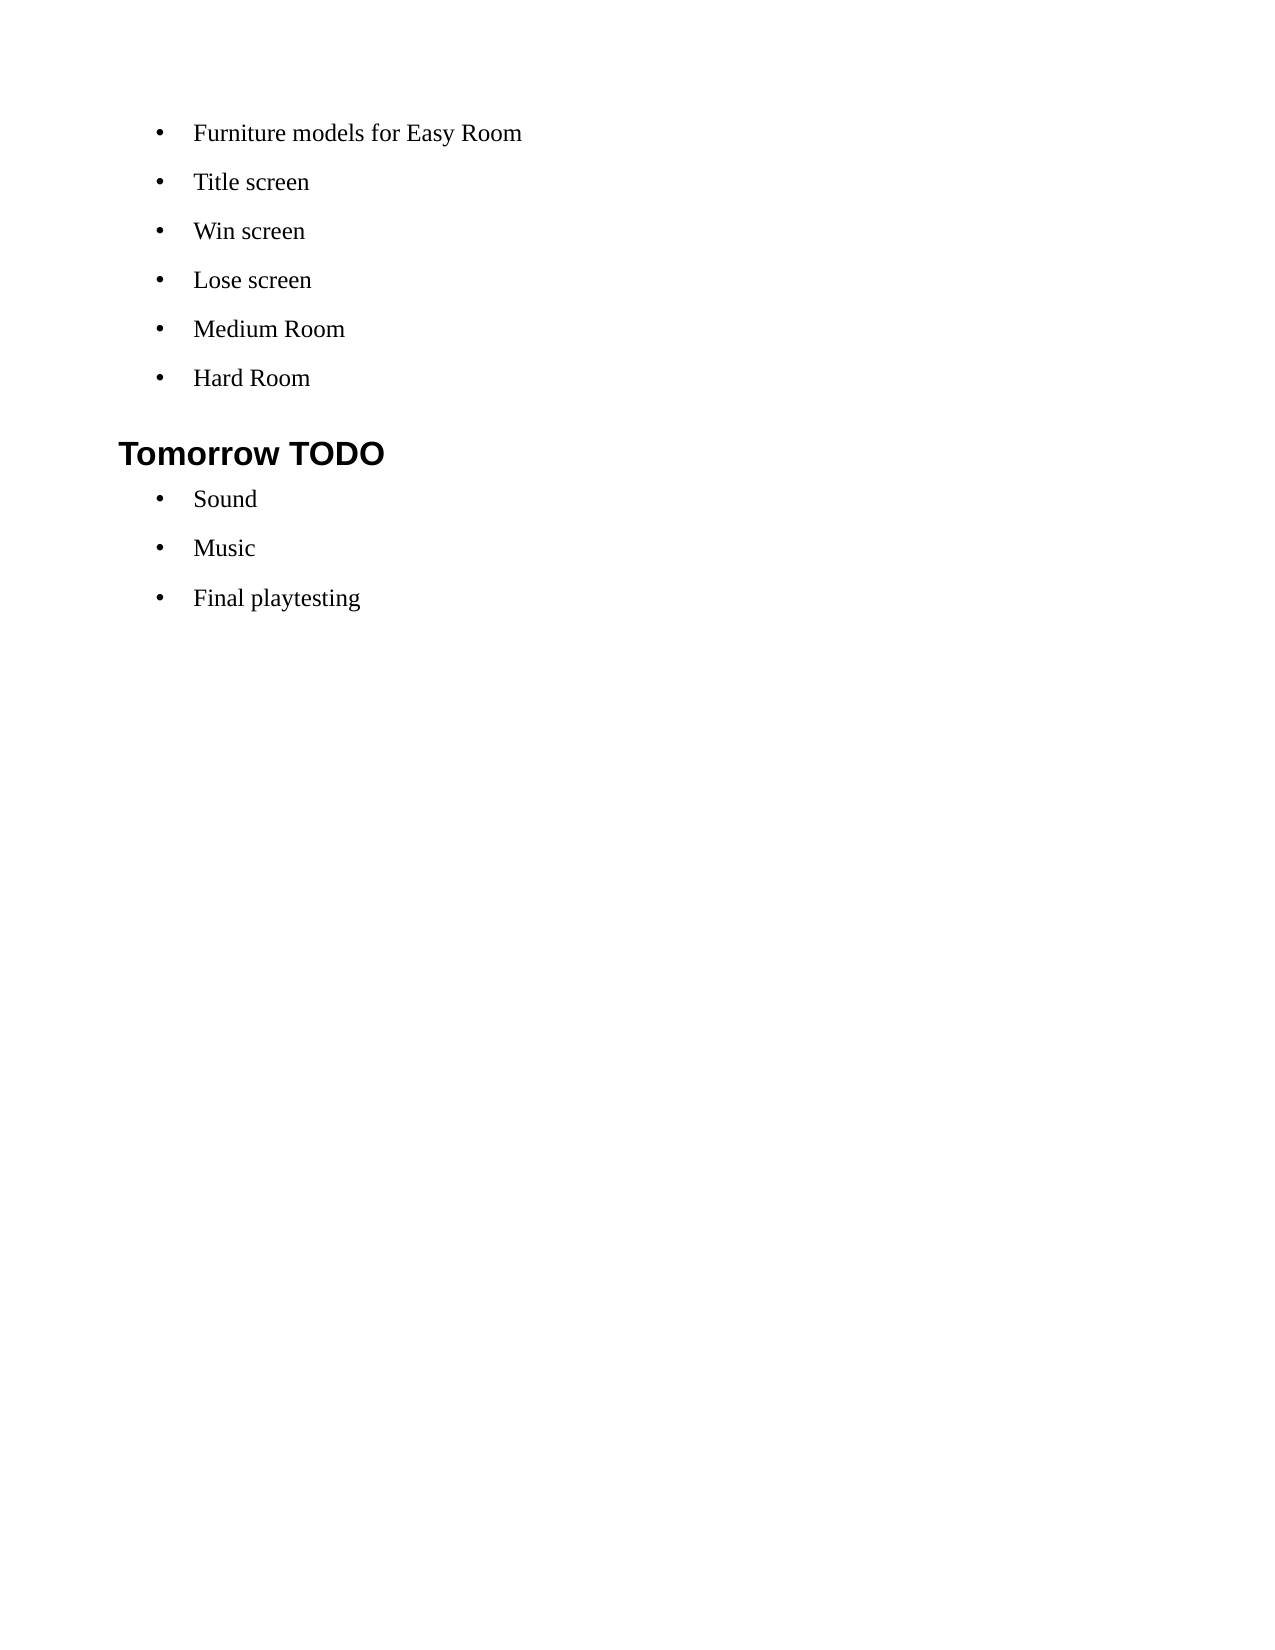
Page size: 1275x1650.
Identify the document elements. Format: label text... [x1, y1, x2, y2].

list Hard Room [156, 363, 1157, 392]
list Final playtesting [156, 583, 1157, 611]
subtitle Tomorrow TODO [118, 433, 1157, 472]
list Lose screen [156, 265, 1157, 294]
list Music [156, 533, 1157, 562]
list Win screen [156, 216, 1157, 245]
list Medium Room [156, 314, 1157, 343]
list Sound [156, 484, 1157, 513]
list Title screen [156, 167, 1157, 196]
list Furniture models for Easy Room [156, 118, 1157, 147]
